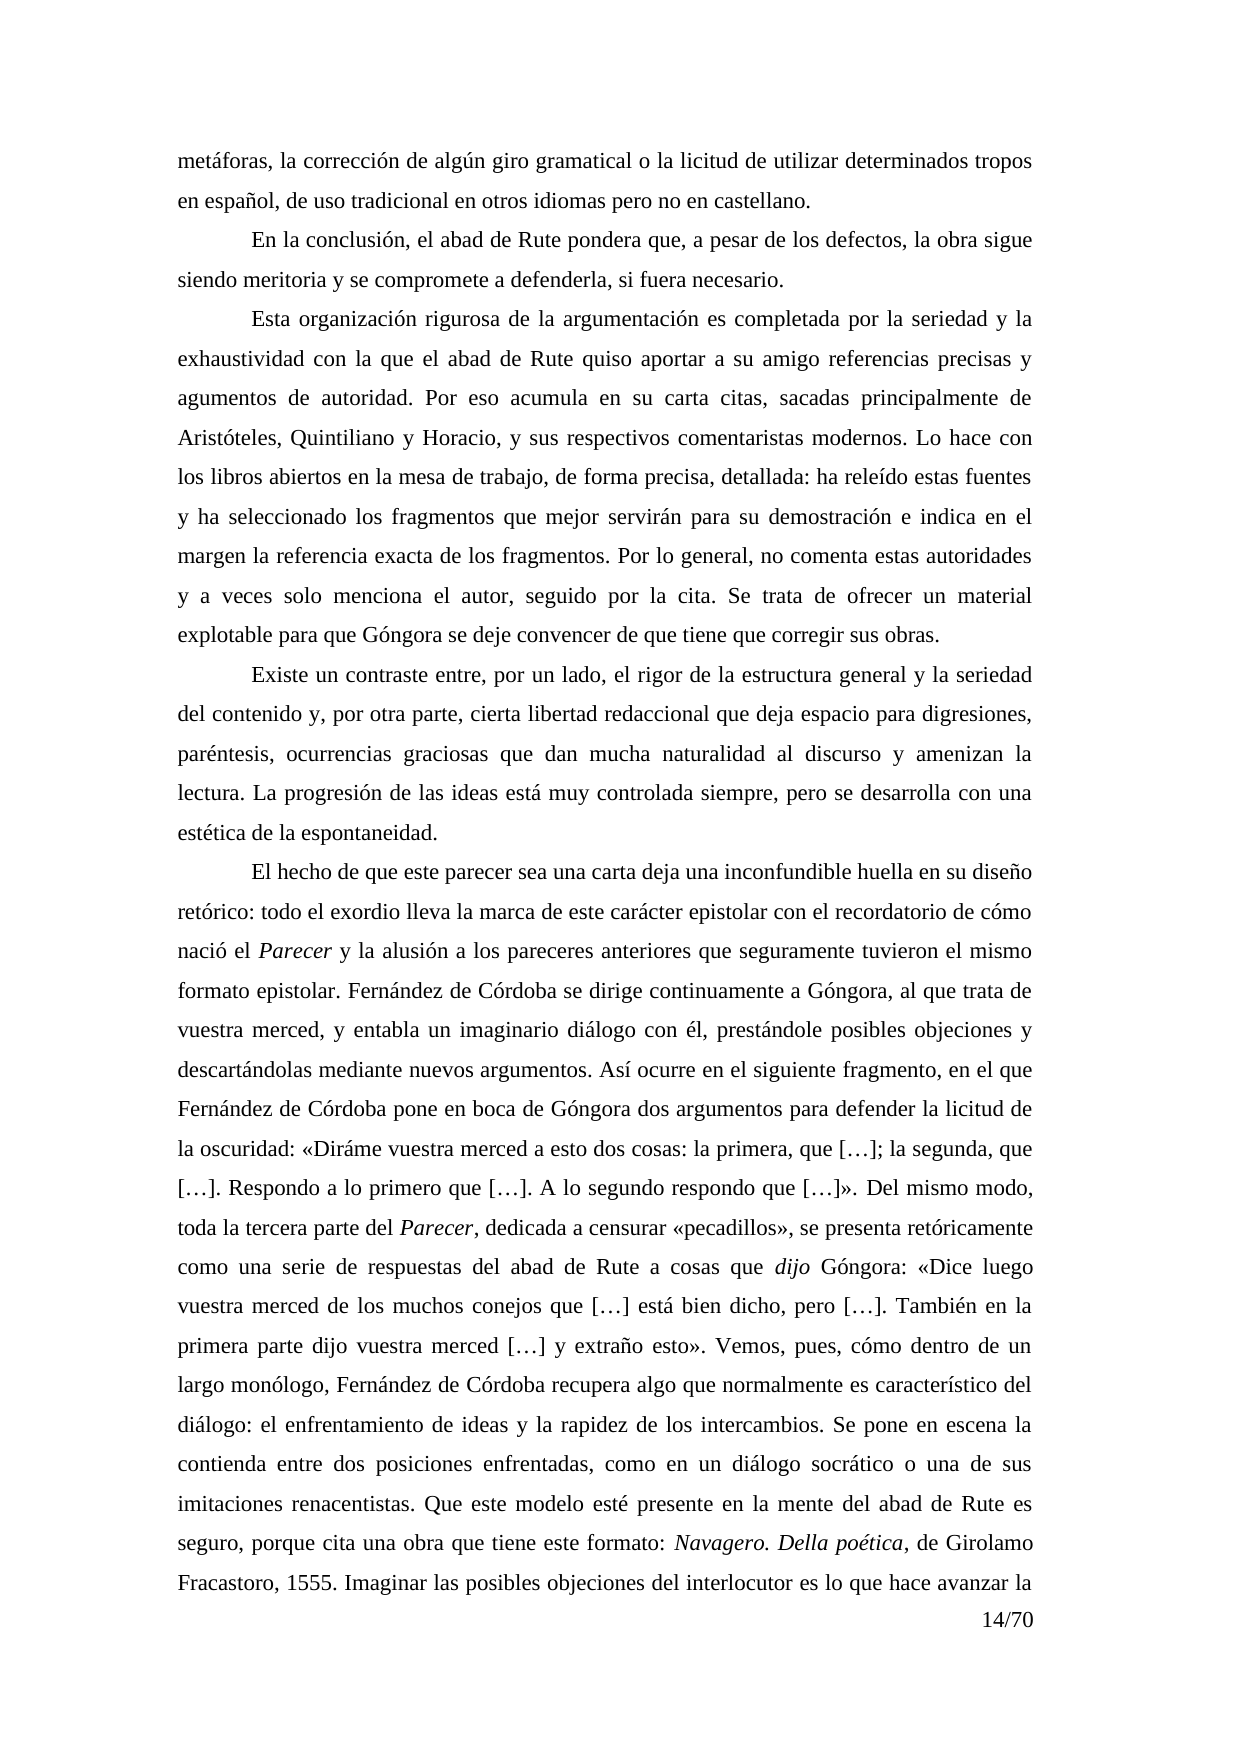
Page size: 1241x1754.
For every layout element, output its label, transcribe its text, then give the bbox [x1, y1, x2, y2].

text En la conclusión, el abad de Rute pondera que, a pesar de los defectos, la obra sigue siendo meritoria y se compromete a defenderla, si fuera necesario. [177, 227, 1034, 292]
text El hecho de que este parecer sea una carta deja una inconfundible huella en su diseño retórico: todo el exordio lleva la marca de este carácter epistolar con el recordatorio de cómo nació el Parecer y la alusión a los pareceres anteriores que seguramente tuvieron el mismo formato epistolar. Fernández de Córdoba se dirige continuamente a Góngora, al que trata de vuestra merced, y entabla un imaginario diálogo con él, prestándole posibles objeciones y descartándolas mediante nuevos argumentos. Así ocurre en el siguiente fragmento, en el que Fernández de Córdoba pone en boca de Góngora dos argumentos para defender la licitud de la oscuridad: «Diráme vuestra merced a esto dos cosas: la primera, que […]; la segunda, que […]. Respondo a lo primero que […]. A lo segundo respondo que […]». Del mismo modo, toda la tercera parte del Parecer, dedicada a censurar «pecadillos», se presenta retóricamente como una serie de respuestas del abad de Rute a cosas que dijo Góngora: «Dice luego vuestra merced de los muchos conejos que […] está bien dicho, pero […]. También en la primera parte dijo vuestra merced […] y extraño esto». Vemos, pues, cómo dentro de un largo monólogo, Fernández de Córdoba recupera algo que normalmente es característico del diálogo: el enfrentamiento de ideas y la rapidez de los intercambios. Se pone en escena la contienda entre dos posiciones enfrentadas, como en un diálogo socrático o una de sus imitaciones renacentistas. Que este modelo esté presente en la mente del abad de Rute es seguro, porque cita una obra que tiene este formato: Navagero. Della poética, de Girolamo Fracastoro, 1555. Imaginar las posibles objeciones del interlocutor es lo que hace avanzar la [177, 858, 1034, 1595]
text Existe un contraste entre, por un lado, el rigor de la estructura general y la seriedad del contenido y, por otra parte, cierta libertad redaccional que deja espacio para digresiones, paréntesis, ocurrencias graciosas que dan mucha naturalidad al discurso y amenizan la lectura. La progresión de las ideas está muy controlada siempre, pero se desarrolla con una estética de la espontaneidad. [177, 661, 1034, 845]
text metáforas, la corrección de algún giro gramatical o la licitud de utilizar determinados tropos en español, de uso tradicional en otros idiomas pero no en castellano. [177, 148, 1034, 213]
text Esta organización rigurosa de la argumentación es completada por la seriedad y la exhaustividad con la que el abad de Rute quiso aportar a su amigo referencias precisas y agumentos de autoridad. Por eso acumula en su carta citas, sacadas principalmente de Aristóteles, Quintiliano y Horacio, y sus respectivos comentaristas modernos. Lo hace con los libros abiertos en la mesa de trabajo, de forma precisa, detallada: ha releído estas fuentes y ha seleccionado los fragmentos que mejor servirán para su demostración e indica en el margen la referencia exacta de los fragmentos. Por lo general, no comenta estas autoridades y a veces solo menciona el autor, seguido por la cita. Se trata de ofrecer un material explotable para que Góngora se deje convencer de que tiene que corregir sus obras. [177, 306, 1034, 648]
